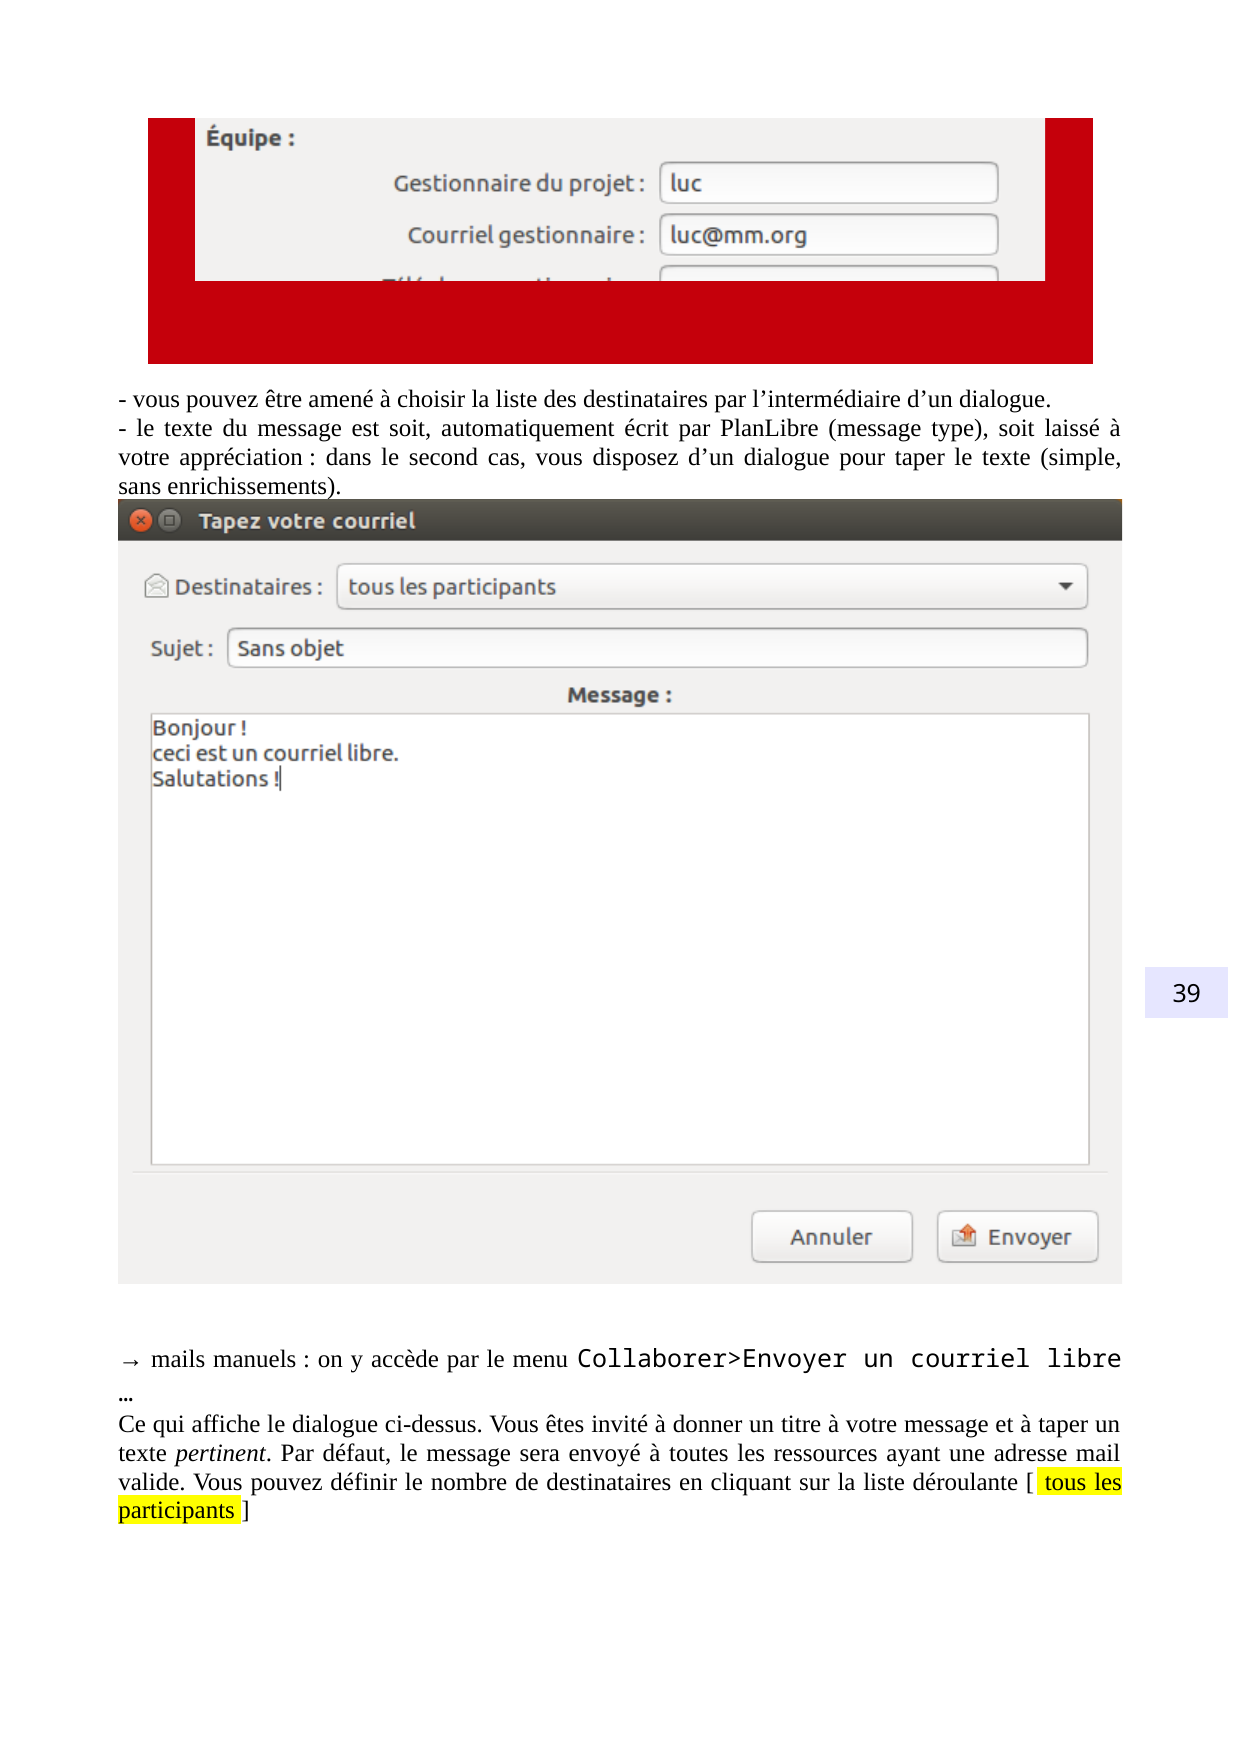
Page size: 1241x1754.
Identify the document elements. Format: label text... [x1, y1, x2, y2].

text → mails manuels : on y accède par le menu Collaborer>Envoyer un courriel libre … [118, 1341, 1122, 1409]
picture [118, 499, 1123, 1284]
text Ce qui affiche le dialogue ci-dessus. Vous êtes invité à donner un titre à votre message et à taper un texte pertinent. Par défaut, le message sera envoyé à toutes les ressources ayant une adresse mail valide. Vous pouvez définir le nombre de destinataires en cliquant sur la liste déroulante [ tous les participants ] [118, 1409, 1122, 1524]
text - le texte du message est soit, automatiquement écrit par PlanLibre (message type), soit laissé à votre appréciation : dans le second cas, vous disposez d’un dialogue pour taper le texte (simple, sans enrichissements). [118, 413, 1122, 499]
picture [195, 118, 1045, 281]
text - vous pouvez être amené à choisir la liste des destinataires par l’intermédiaire d’un dialogue. [118, 384, 1122, 413]
